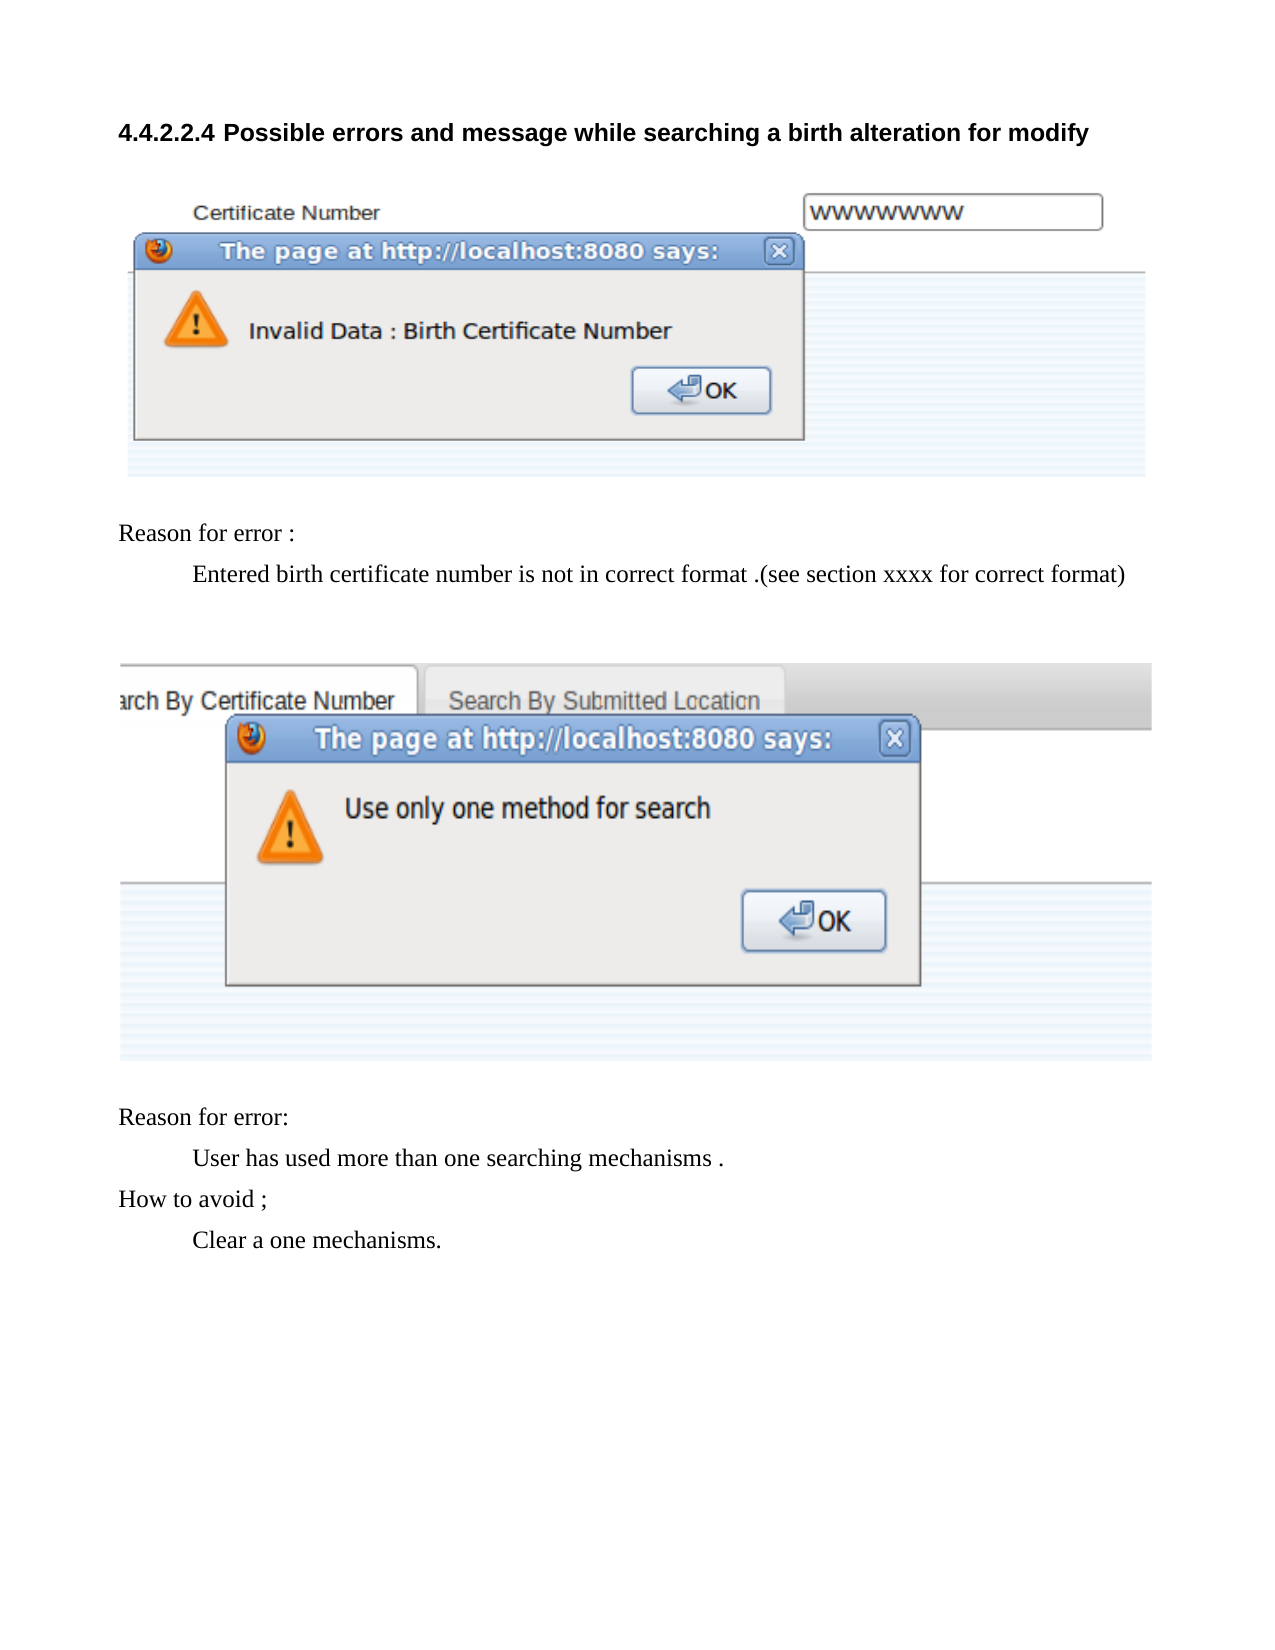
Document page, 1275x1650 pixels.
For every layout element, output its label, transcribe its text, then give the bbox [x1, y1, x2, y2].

text User has used more than one searching mechanisms . [118, 1143, 1157, 1172]
text Reason for error: [118, 1102, 1157, 1130]
picture [127, 170, 1146, 477]
text Reason for error : [118, 518, 1157, 546]
text Entered birth certificate number is not in correct format .(see section xxxx for correct format) [118, 559, 1157, 588]
text Clear a one mechanisms. [118, 1225, 1157, 1254]
picture [120, 663, 1152, 1061]
subtitle Possible errors and message while searching a birth alteration for modify [118, 118, 1157, 147]
text How to avoid ; [118, 1184, 1157, 1213]
